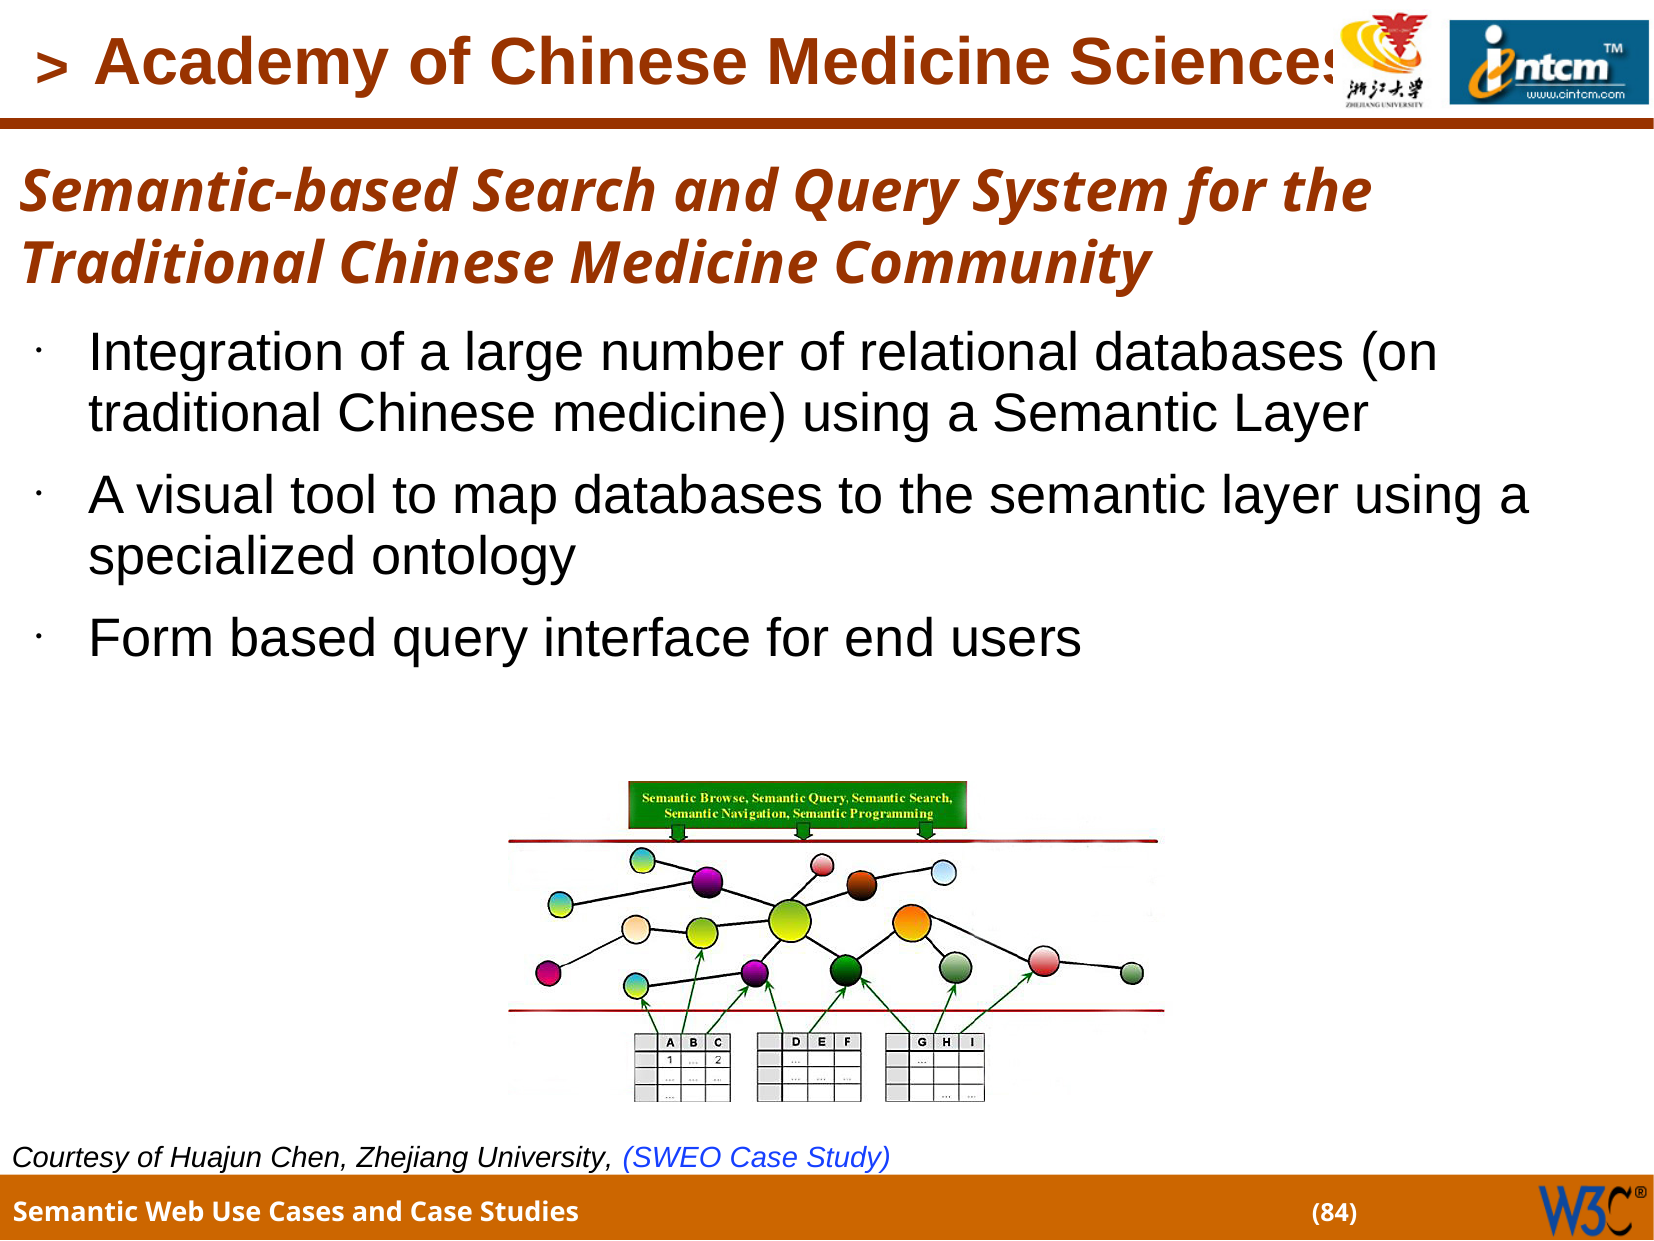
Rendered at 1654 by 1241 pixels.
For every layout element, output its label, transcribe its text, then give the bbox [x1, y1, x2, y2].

picture [1535, 1183, 1651, 1240]
text_box Semantic-based Search and Query System for the Traditional Chinese Medicine Community [19, 149, 1561, 296]
list Integration of a large number of relational databases (on traditional Chinese medicine) using a Semantic Layer A visual tool to map databases to the semantic layer using a specialized ontology Form based query interface for end users [17, 318, 1613, 735]
text_box Courtesy of Huajun Chen, Zhejiang University, (SWEO Case Study) [11, 1139, 893, 1173]
picture [1333, 9, 1654, 112]
title Academy of Chinese Medicine Sciences [93, 0, 1493, 124]
picture [508, 781, 1187, 1102]
